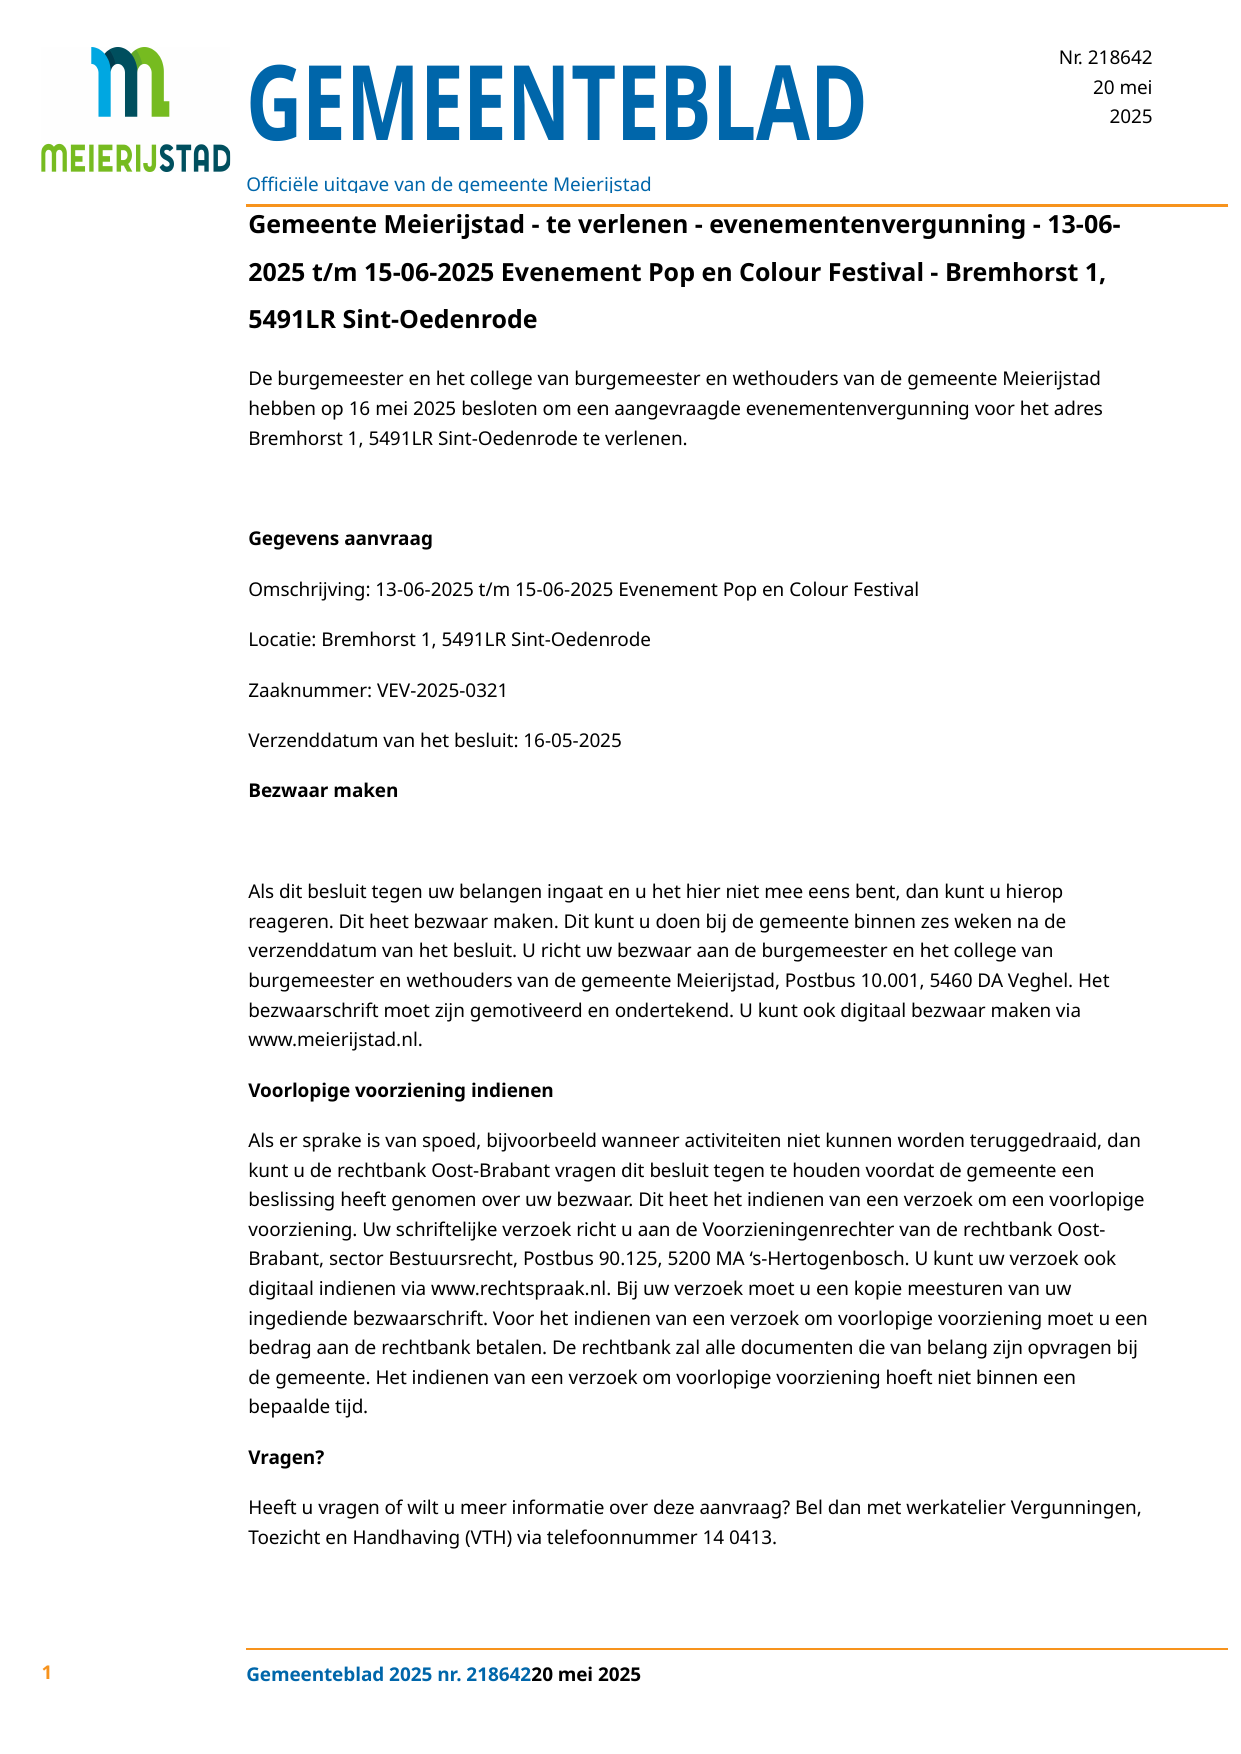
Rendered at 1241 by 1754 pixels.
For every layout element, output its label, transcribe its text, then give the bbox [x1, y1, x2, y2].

text Vragen? [248, 1444, 1152, 1469]
text Omschrijving: 13-06-2025 t/m 15-06-2025 Evenement Pop en Colour Festival [248, 576, 1152, 602]
text Voorlopige voorziening indienen [248, 1077, 1152, 1102]
text Locatie: Bremhorst 1, 5491LR Sint-Oedenrode [248, 626, 1152, 652]
text Zaaknummer: VEV-2025-0321 [248, 677, 1152, 702]
text Als er sprake is van spoed, bijvoorbeeld wanneer activiteiten niet kunnen worden teruggedraaid, dan kunt u de rechtbank Oost-Brabant vragen dit besluit tegen te houden voordat de gemeente een beslissing heeft genomen over uw bezwaar. Dit heet het indienen van een verzoek om een voorlopige voorziening. Uw schriftelijke verzoek richt u aan de Voorzieningenrechter van de rechtbank Oost-Brabant, sector Bestuursrecht, Postbus 90.125, 5200 MA ‘s-Hertogenbosch. U kunt uw verzoek ook digitaal indienen via www.rechtspraak.nl. Bij uw verzoek moet u een kopie meesturen van uw ingediende bezwaarschrift. Voor het indienen van een verzoek om voorlopige voorziening moet u een bedrag aan de rechtbank betalen. De rechtbank zal alle documenten die van belang zijn opvragen bij de gemeente. Het indienen van een verzoek om voorlopige voorziening hoeft niet binnen een bepaalde tijd. [248, 1127, 1152, 1419]
text Verzenddatum van het besluit: 16-05-2025 [248, 727, 1152, 753]
text Gemeente Meierijstad - te verlenen - evenementenvergunning - 13-06-2025 t/m 15-06-2025 Evenement Pop en Colour Festival - Bremhorst 1, 5491LR Sint-Oedenrode [248, 207, 1152, 336]
text Als dit besluit tegen uw belangen ingaat en u het hier niet mee eens bent, dan kunt u hierop reageren. Dit heet bezwaar maken. Dit kunt u doen bij de gemeente binnen zes weken na de verzenddatum van het besluit. U richt uw bezwaar aan de burgemeester en het college van burgemeester en wethouders van de gemeente Meierijstad, Postbus 10.001, 5460 DA Veghel. Het bezwaarschrift moet zijn gemotiveerd en ondertekend. U kunt ook digitaal bezwaar maken via www.meierijstad.nl. [248, 878, 1152, 1052]
text Heeft u vragen of wilt u meer informatie over deze aanvraag? Bel dan met werkatelier Vergunningen, Toezicht en Handhaving (VTH) via telefoonnummer 14 0413. [248, 1494, 1152, 1549]
text De burgemeester en het college van burgemeester en wethouders van de gemeente Meierijstad hebben op 16 mei 2025 besloten om een aangevraagde evenementenvergunning voor het adres Bremhorst 1, 5491LR Sint-Oedenrode te verlenen. [248, 366, 1152, 450]
text Bezwaar maken [248, 778, 1152, 803]
text Gegevens aanvraag [248, 526, 1152, 551]
picture [41, 47, 231, 172]
